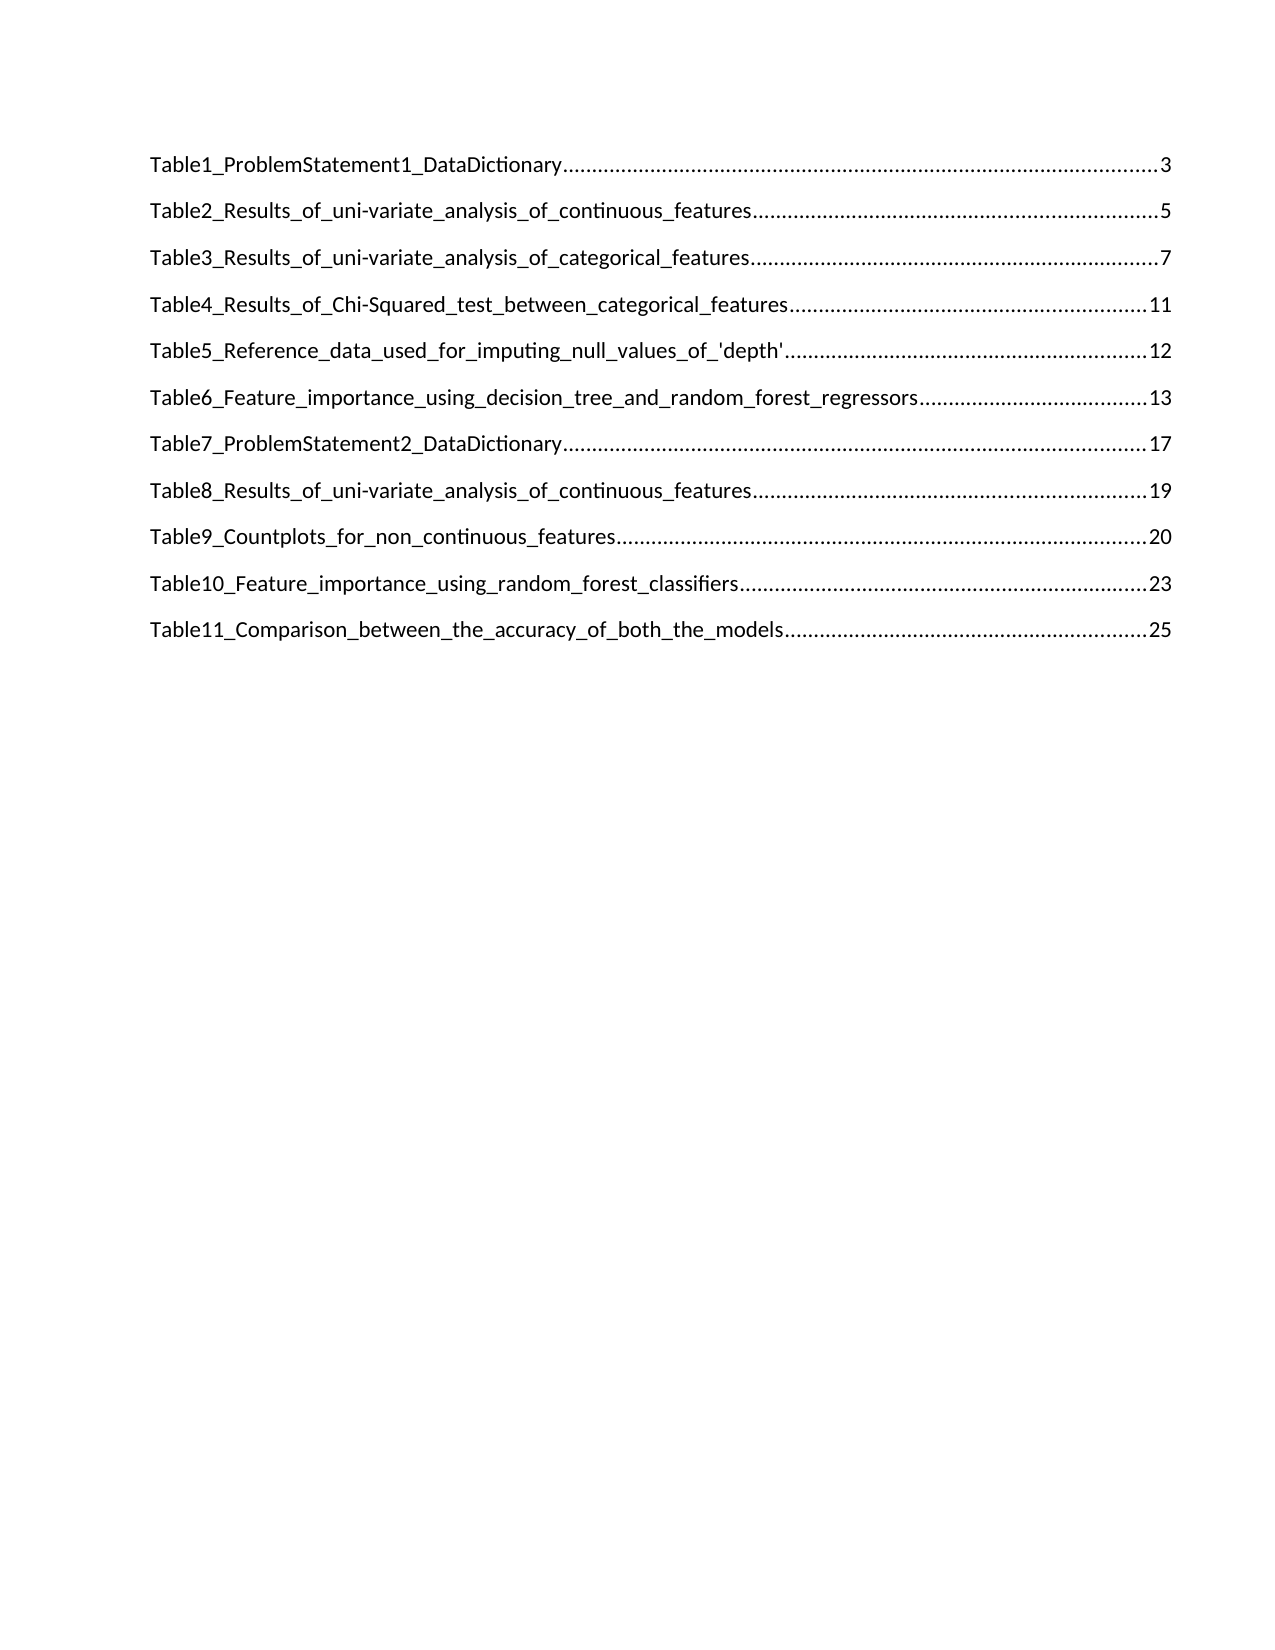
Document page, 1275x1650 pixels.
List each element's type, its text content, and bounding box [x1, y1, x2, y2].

text Table2_Results_of_uni-variate_analysis_of_continuous_features 5 [150, 197, 1172, 224]
text Table3_Results_of_uni-variate_analysis_of_categorical_features 7 [150, 243, 1172, 271]
text Table10_Feature_importance_using_random_forest_classifiers 23 [150, 569, 1172, 597]
text Table8_Results_of_uni-variate_analysis_of_continuous_features 19 [150, 476, 1172, 504]
text Table11_Comparison_between_the_accuracy_of_both_the_models 25 [150, 616, 1172, 644]
text Table1_ProblemStatement1_DataDictionary 3 [150, 150, 1172, 178]
text Table5_Reference_data_used_for_imputing_null_values_of_'depth' 12 [150, 336, 1172, 364]
text Table9_Countplots_for_non_continuous_features 20 [150, 522, 1172, 551]
text Table4_Results_of_Chi-Squared_test_between_categorical_features 11 [150, 290, 1172, 318]
text Table7_ProblemStatement2_DataDictionary 17 [150, 429, 1172, 457]
text Table6_Feature_importance_using_decision_tree_and_random_forest_regressors 13 [150, 383, 1172, 411]
